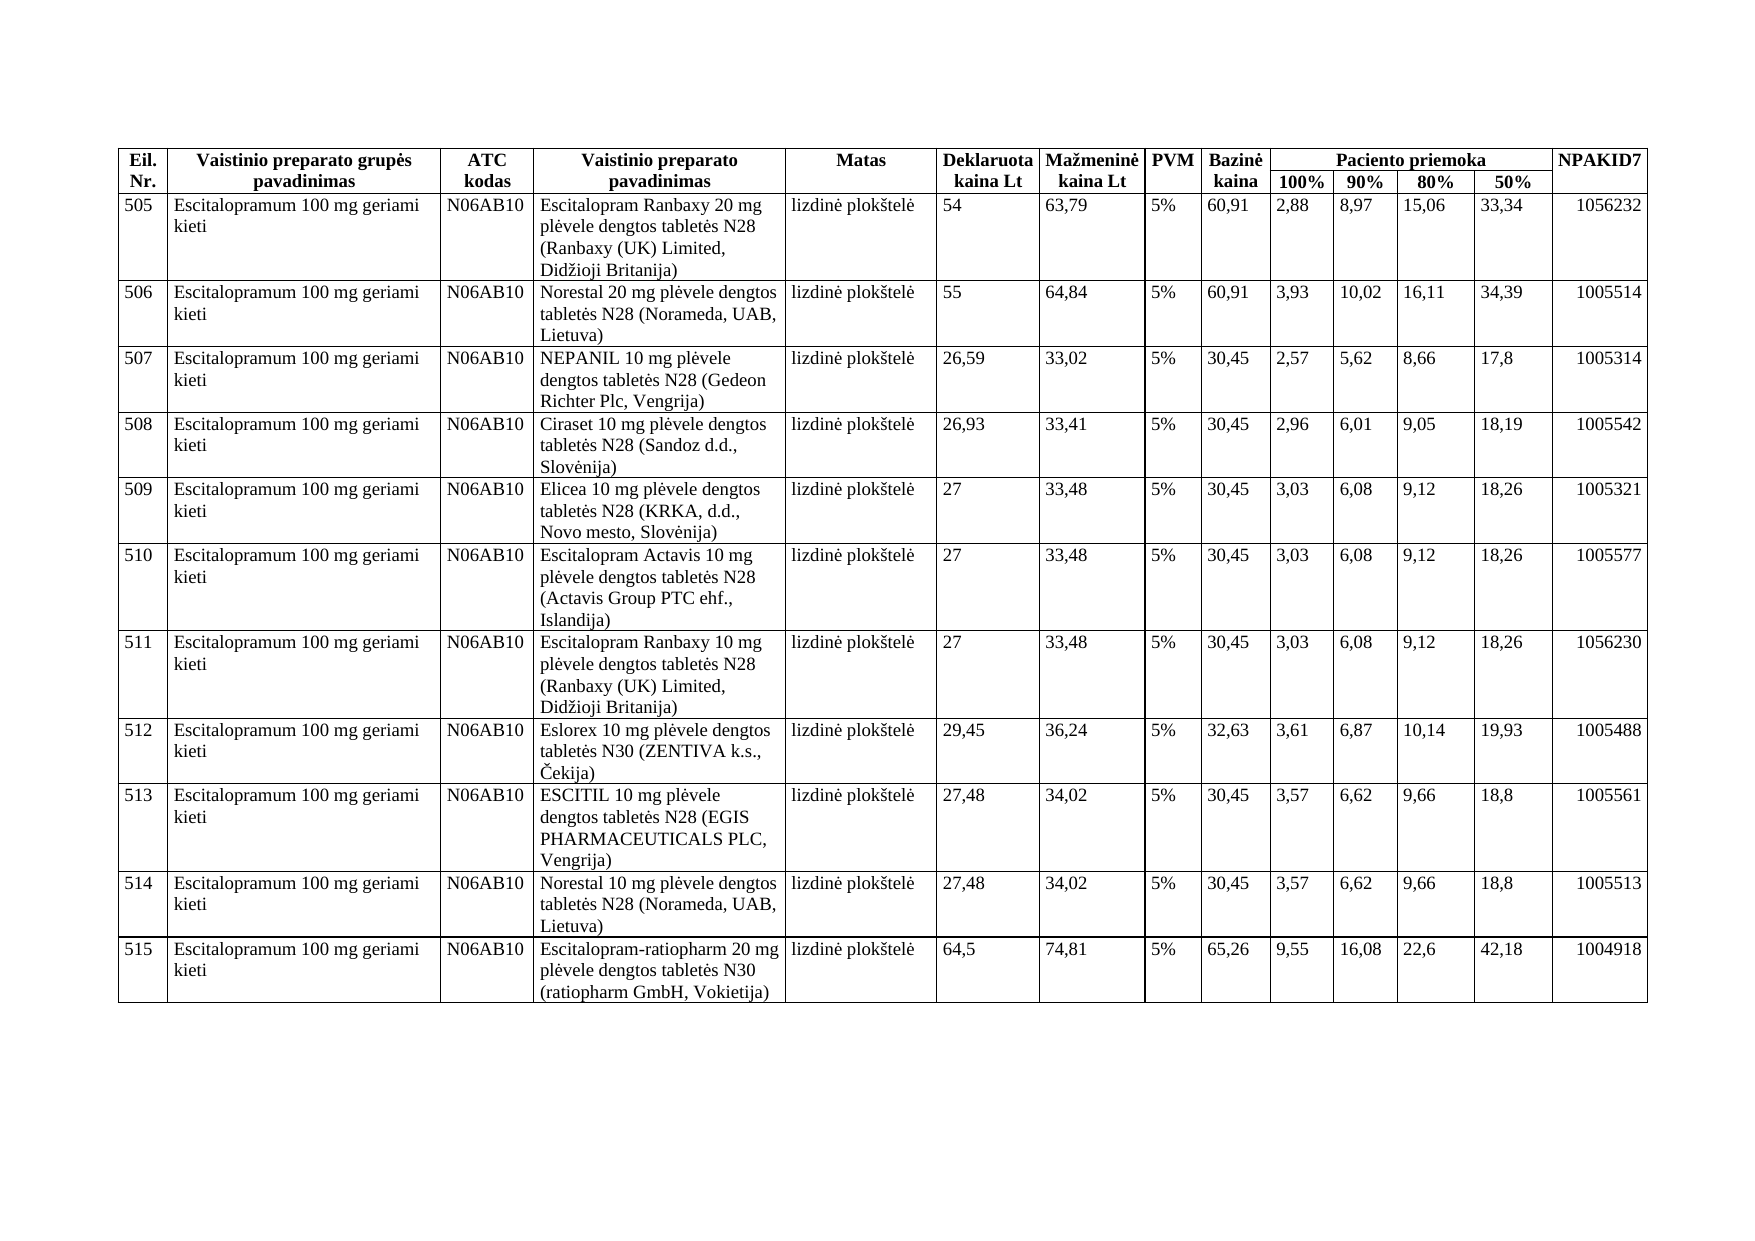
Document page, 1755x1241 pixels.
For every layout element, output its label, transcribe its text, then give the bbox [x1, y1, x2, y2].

table_cell 8,66 [1398, 347, 1474, 412]
table_cell 10,14 [1398, 719, 1474, 783]
table_cell Escitalopramum 100 mg geriami kieti [168, 631, 440, 718]
table_cell 9,12 [1398, 544, 1474, 630]
table_cell 27 [937, 478, 1039, 543]
table_cell 5% [1146, 194, 1201, 280]
table_cell 8,97 [1334, 194, 1397, 280]
table_cell lizdinė plokštelė [786, 631, 936, 718]
table_cell 3,57 [1271, 784, 1333, 871]
table_cell Escitalopramum 100 mg geriami kieti [168, 194, 440, 280]
table_cell N06AB10 [441, 194, 533, 280]
table_cell 30,45 [1202, 544, 1270, 630]
table_cell 33,34 [1475, 194, 1552, 280]
table_cell 5% [1146, 413, 1201, 477]
table_cell 2,88 [1271, 194, 1333, 280]
table_cell lizdinė plokštelė [786, 719, 936, 783]
table_cell 32,63 [1202, 719, 1270, 783]
table_cell 5% [1146, 784, 1201, 871]
table_cell N06AB10 [441, 478, 533, 543]
table_cell 3,03 [1271, 631, 1333, 718]
table_cell 508 [119, 413, 167, 477]
table_cell Escitalopramum 100 mg geriami kieti [168, 938, 440, 1002]
table_cell lizdinė plokštelė [786, 938, 936, 1002]
table_cell N06AB10 [441, 872, 533, 936]
table_cell 1005321 [1553, 478, 1647, 543]
table_header PVM [1146, 149, 1201, 193]
table_cell 10,02 [1334, 281, 1397, 346]
table_cell 65,26 [1202, 938, 1270, 1002]
table_cell 5% [1146, 478, 1201, 543]
table_cell 5% [1146, 872, 1201, 936]
table_cell N06AB10 [441, 631, 533, 718]
table_cell 64,5 [937, 938, 1039, 1002]
table_cell Eslorex 10 mg plėvele dengtos tabletės N30 (ZENTIVA k.s., Čekija) [534, 719, 785, 783]
table_cell 1005542 [1553, 413, 1647, 477]
table_cell 515 [119, 938, 167, 1002]
table_cell Norestal 20 mg plėvele dengtos tabletės N28 (Norameda, UAB, Lietuva) [534, 281, 785, 346]
table_cell 1056232 [1553, 194, 1647, 280]
table_cell lizdinė plokštelė [786, 784, 936, 871]
table_cell 60,91 [1202, 281, 1270, 346]
table_cell 26,93 [937, 413, 1039, 477]
table_cell 18,26 [1475, 544, 1552, 630]
table_cell 30,45 [1202, 413, 1270, 477]
table_cell 18,19 [1475, 413, 1552, 477]
table_cell 19,93 [1475, 719, 1552, 783]
table_cell 510 [119, 544, 167, 630]
table_cell 5% [1146, 719, 1201, 783]
table_cell 1005314 [1553, 347, 1647, 412]
table_cell 34,02 [1040, 872, 1144, 936]
table_cell Escitalopramum 100 mg geriami kieti [168, 719, 440, 783]
table_cell 30,45 [1202, 631, 1270, 718]
table_cell 33,02 [1040, 347, 1144, 412]
table_cell 512 [119, 719, 167, 783]
table_cell 9,05 [1398, 413, 1474, 477]
table_cell 6,87 [1334, 719, 1397, 783]
table_cell Escitalopramum 100 mg geriami kieti [168, 544, 440, 630]
table_header Vaistinio preparato pavadinimas [534, 149, 785, 193]
table_cell 33,48 [1040, 631, 1144, 718]
table_cell 30,45 [1202, 784, 1270, 871]
table_cell 16,08 [1334, 938, 1397, 1002]
table_cell 5,62 [1334, 347, 1397, 412]
table_cell 3,93 [1271, 281, 1333, 346]
table_cell lizdinė plokštelė [786, 281, 936, 346]
table_cell 34,39 [1475, 281, 1552, 346]
table_cell 33,41 [1040, 413, 1144, 477]
table_cell 511 [119, 631, 167, 718]
table_header Bazinė kaina Lt [1202, 149, 1270, 193]
table_cell 513 [119, 784, 167, 871]
table_cell N06AB10 [441, 938, 533, 1002]
table_cell 30,45 [1202, 478, 1270, 543]
table_cell 5% [1146, 938, 1201, 1002]
table_cell 3,03 [1271, 478, 1333, 543]
table_cell 15,06 [1398, 194, 1474, 280]
table_cell 50% [1475, 171, 1552, 193]
table_cell 63,79 [1040, 194, 1144, 280]
table_cell 6,08 [1334, 544, 1397, 630]
table_cell Escitalopramum 100 mg geriami kieti [168, 347, 440, 412]
table_cell 100% [1271, 171, 1333, 193]
table_cell lizdinė plokštelė [786, 872, 936, 936]
table_cell 509 [119, 478, 167, 543]
table_cell 6,01 [1334, 413, 1397, 477]
table_cell 5% [1146, 544, 1201, 630]
table_cell Escitalopram Actavis 10 mg plėvele dengtos tabletės N28 (Actavis Group PTC ehf., Islandija) [534, 544, 785, 630]
table_cell lizdinė plokštelė [786, 347, 936, 412]
table_cell 22,6 [1398, 938, 1474, 1002]
table_cell N06AB10 [441, 719, 533, 783]
table_cell 514 [119, 872, 167, 936]
table_cell 506 [119, 281, 167, 346]
table_cell Escitalopram-ratiopharm 20 mg plėvele dengtos tabletės N30 (ratiopharm GmbH, Vokietija) [534, 938, 785, 1002]
table_cell 64,84 [1040, 281, 1144, 346]
table_header Deklaruota kaina Lt [937, 149, 1039, 193]
table_cell 1005488 [1553, 719, 1647, 783]
table_cell 74,81 [1040, 938, 1144, 1002]
table_cell Escitalopramum 100 mg geriami kieti [168, 281, 440, 346]
table_cell 36,24 [1040, 719, 1144, 783]
table_cell N06AB10 [441, 281, 533, 346]
table_cell 6,62 [1334, 784, 1397, 871]
table_cell 27 [937, 631, 1039, 718]
table_cell Elicea 10 mg plėvele dengtos tabletės N28 (KRKA, d.d., Novo mesto, Slovėnija) [534, 478, 785, 543]
table_header Paciento priemoka [1271, 149, 1552, 170]
table_cell Escitalopram Ranbaxy 20 mg plėvele dengtos tabletės N28 (Ranbaxy (UK) Limited, Didžioji Britanija) [534, 194, 785, 280]
table_cell 9,66 [1398, 872, 1474, 936]
table_cell 5% [1146, 281, 1201, 346]
table_cell 9,55 [1271, 938, 1333, 1002]
table_cell 1004918 [1553, 938, 1647, 1002]
table_cell 1056230 [1553, 631, 1647, 718]
table_cell NEPANIL 10 mg plėvele dengtos tabletės N28 (Gedeon Richter Plc, Vengrija) [534, 347, 785, 412]
table_cell 9,12 [1398, 631, 1474, 718]
table_cell 34,02 [1040, 784, 1144, 871]
table_cell 80% [1398, 171, 1474, 193]
table_cell 27,48 [937, 872, 1039, 936]
table_cell 505 [119, 194, 167, 280]
table_cell 9,12 [1398, 478, 1474, 543]
table_cell 42,18 [1475, 938, 1552, 1002]
table_cell 17,8 [1475, 347, 1552, 412]
table_cell 55 [937, 281, 1039, 346]
table_cell lizdinė plokštelė [786, 544, 936, 630]
table_cell 2,96 [1271, 413, 1333, 477]
table_cell N06AB10 [441, 784, 533, 871]
table_cell 60,91 [1202, 194, 1270, 280]
table_header NPAKID7 [1553, 149, 1647, 193]
table_cell Escitalopramum 100 mg geriami kieti [168, 872, 440, 936]
table_header Mažmeninė kaina Lt [1040, 149, 1144, 193]
table_cell 1005561 [1553, 784, 1647, 871]
table_cell 6,08 [1334, 478, 1397, 543]
table_cell Escitalopramum 100 mg geriami kieti [168, 413, 440, 477]
table_cell 3,61 [1271, 719, 1333, 783]
table_cell N06AB10 [441, 413, 533, 477]
table_header Eil. Nr. [119, 149, 167, 193]
table_cell 1005514 [1553, 281, 1647, 346]
table_cell Escitalopramum 100 mg geriami kieti [168, 784, 440, 871]
table_cell ESCITIL 10 mg plėvele dengtos tabletės N28 (EGIS PHARMACEUTICALS PLC, Vengrija) [534, 784, 785, 871]
table_cell 1005577 [1553, 544, 1647, 630]
table_cell lizdinė plokštelė [786, 194, 936, 280]
table_cell 26,59 [937, 347, 1039, 412]
table_cell 2,57 [1271, 347, 1333, 412]
table_header ATC kodas [441, 149, 533, 193]
table_cell Escitalopram Ranbaxy 10 mg plėvele dengtos tabletės N28 (Ranbaxy (UK) Limited, Didžioji Britanija) [534, 631, 785, 718]
table_cell 6,08 [1334, 631, 1397, 718]
table_cell N06AB10 [441, 544, 533, 630]
table_cell 30,45 [1202, 872, 1270, 936]
table_cell 54 [937, 194, 1039, 280]
table_cell lizdinė plokštelė [786, 413, 936, 477]
table_cell 30,45 [1202, 347, 1270, 412]
table_cell Norestal 10 mg plėvele dengtos tabletės N28 (Norameda, UAB, Lietuva) [534, 872, 785, 936]
table_cell 33,48 [1040, 478, 1144, 543]
table_cell 3,03 [1271, 544, 1333, 630]
table_cell 18,26 [1475, 631, 1552, 718]
table_cell 27 [937, 544, 1039, 630]
table_header Vaistinio preparato grupės pavadinimas [168, 149, 440, 193]
table_cell 29,45 [937, 719, 1039, 783]
table_cell lizdinė plokštelė [786, 478, 936, 543]
table_cell 90% [1334, 171, 1397, 193]
table_cell 16,11 [1398, 281, 1474, 346]
table_cell 33,48 [1040, 544, 1144, 630]
table_cell 27,48 [937, 784, 1039, 871]
table_cell 18,8 [1475, 784, 1552, 871]
table_cell N06AB10 [441, 347, 533, 412]
table_cell 3,57 [1271, 872, 1333, 936]
table_cell 18,8 [1475, 872, 1552, 936]
table_cell 1005513 [1553, 872, 1647, 936]
table_cell 507 [119, 347, 167, 412]
table_cell 6,62 [1334, 872, 1397, 936]
table_cell 9,66 [1398, 784, 1474, 871]
table_cell Ciraset 10 mg plėvele dengtos tabletės N28 (Sandoz d.d., Slovėnija) [534, 413, 785, 477]
table_header Matas [786, 149, 936, 193]
table_cell 5% [1146, 347, 1201, 412]
table_cell 5% [1146, 631, 1201, 718]
table_cell 18,26 [1475, 478, 1552, 543]
table_cell Escitalopramum 100 mg geriami kieti [168, 478, 440, 543]
